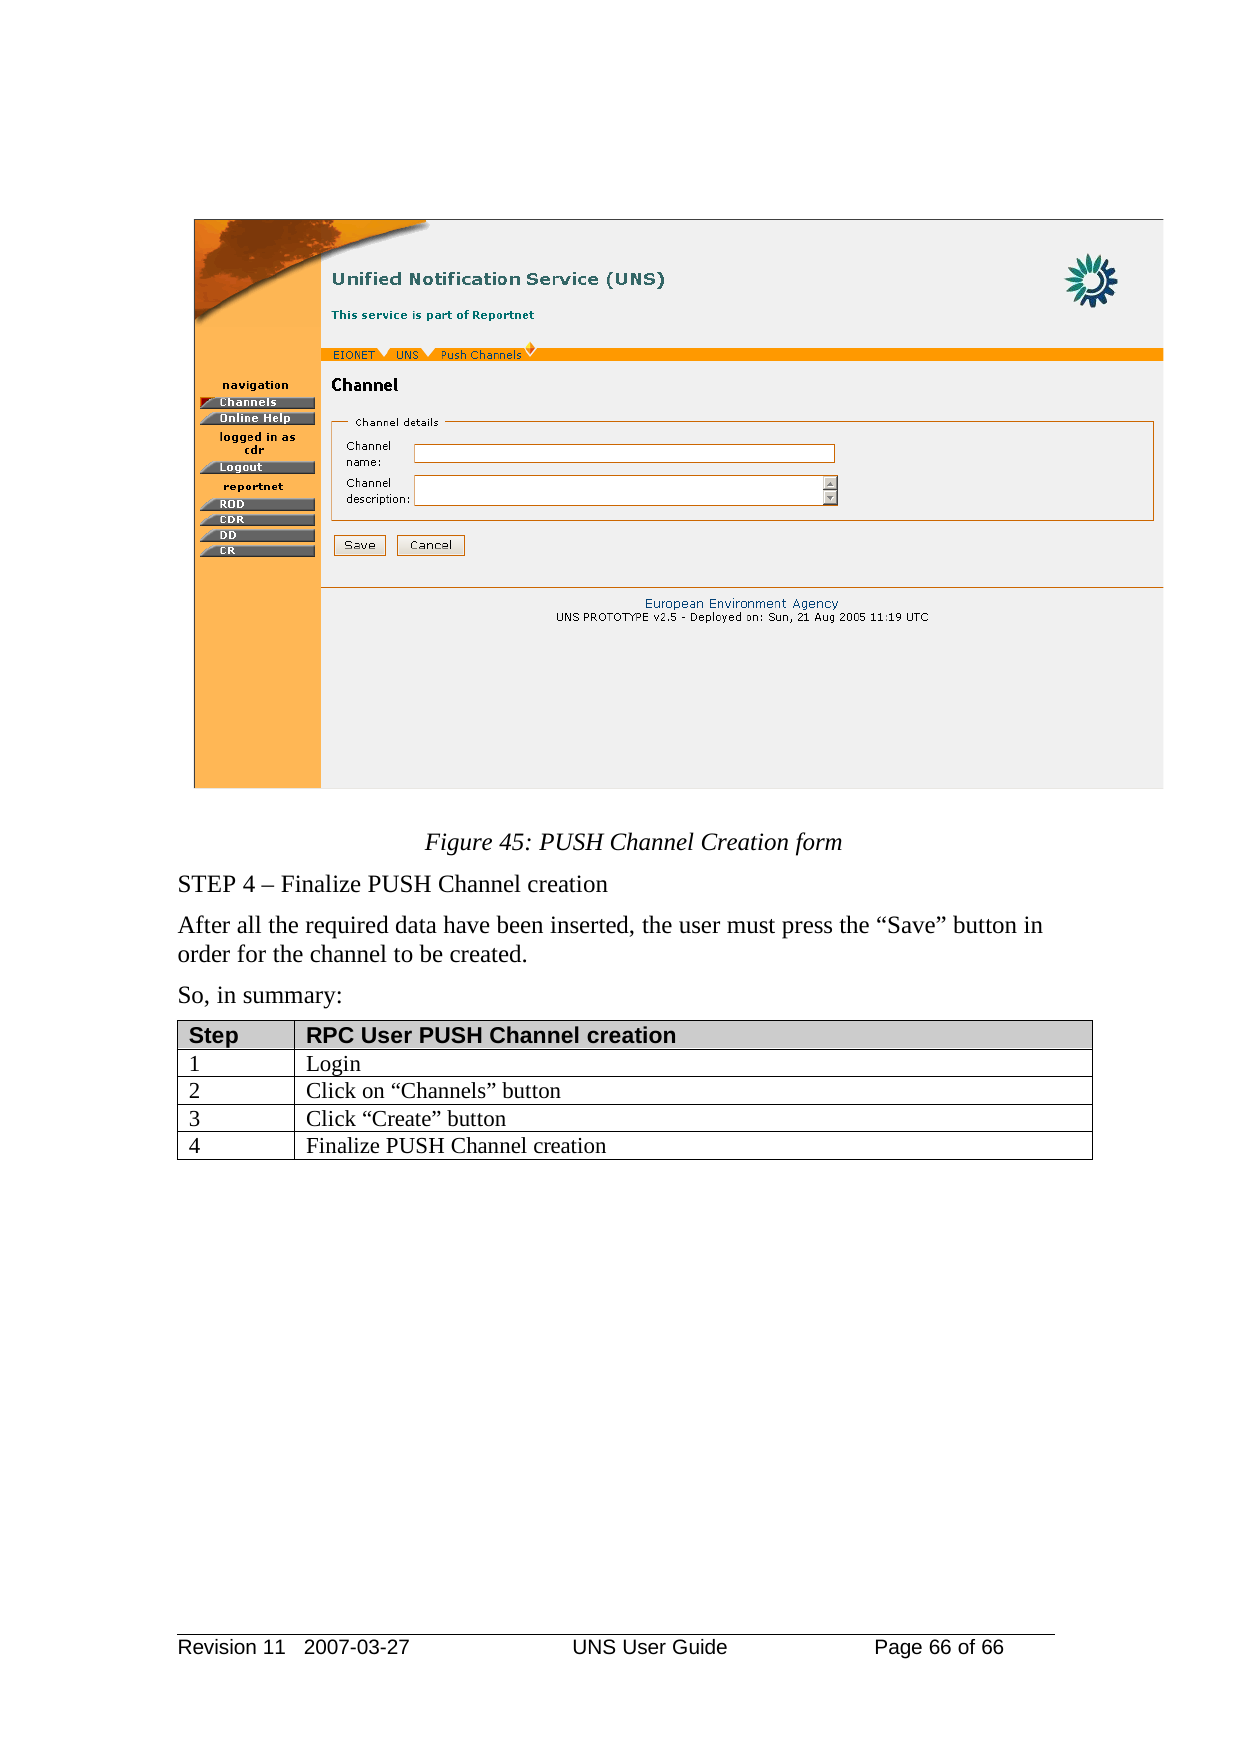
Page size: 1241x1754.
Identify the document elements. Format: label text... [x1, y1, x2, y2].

text So, in summary: [177, 979, 1092, 1008]
table_header RPC User PUSH Channel creation [295, 1021, 1092, 1048]
table_header Step [178, 1021, 294, 1048]
text After all the required data have been inserted, the user must press the “Save” button in order for the channel to be created. [177, 909, 1092, 968]
table_cell 4 [178, 1132, 294, 1159]
table_cell 2 [178, 1077, 294, 1104]
table_cell 1 [178, 1050, 294, 1076]
picture [193, 219, 1164, 789]
table_cell Click on “Channels” button [295, 1077, 1092, 1104]
table_cell Login [295, 1050, 1092, 1076]
table_cell Finalize PUSH Channel creation [295, 1132, 1092, 1159]
text STEP 4 – Finalize PUSH Channel creation [177, 869, 1092, 898]
text Figure 45: PUSH Channel Creation form [177, 827, 1092, 856]
table_cell 3 [178, 1105, 294, 1131]
table_cell Click “Create” button [295, 1105, 1092, 1131]
